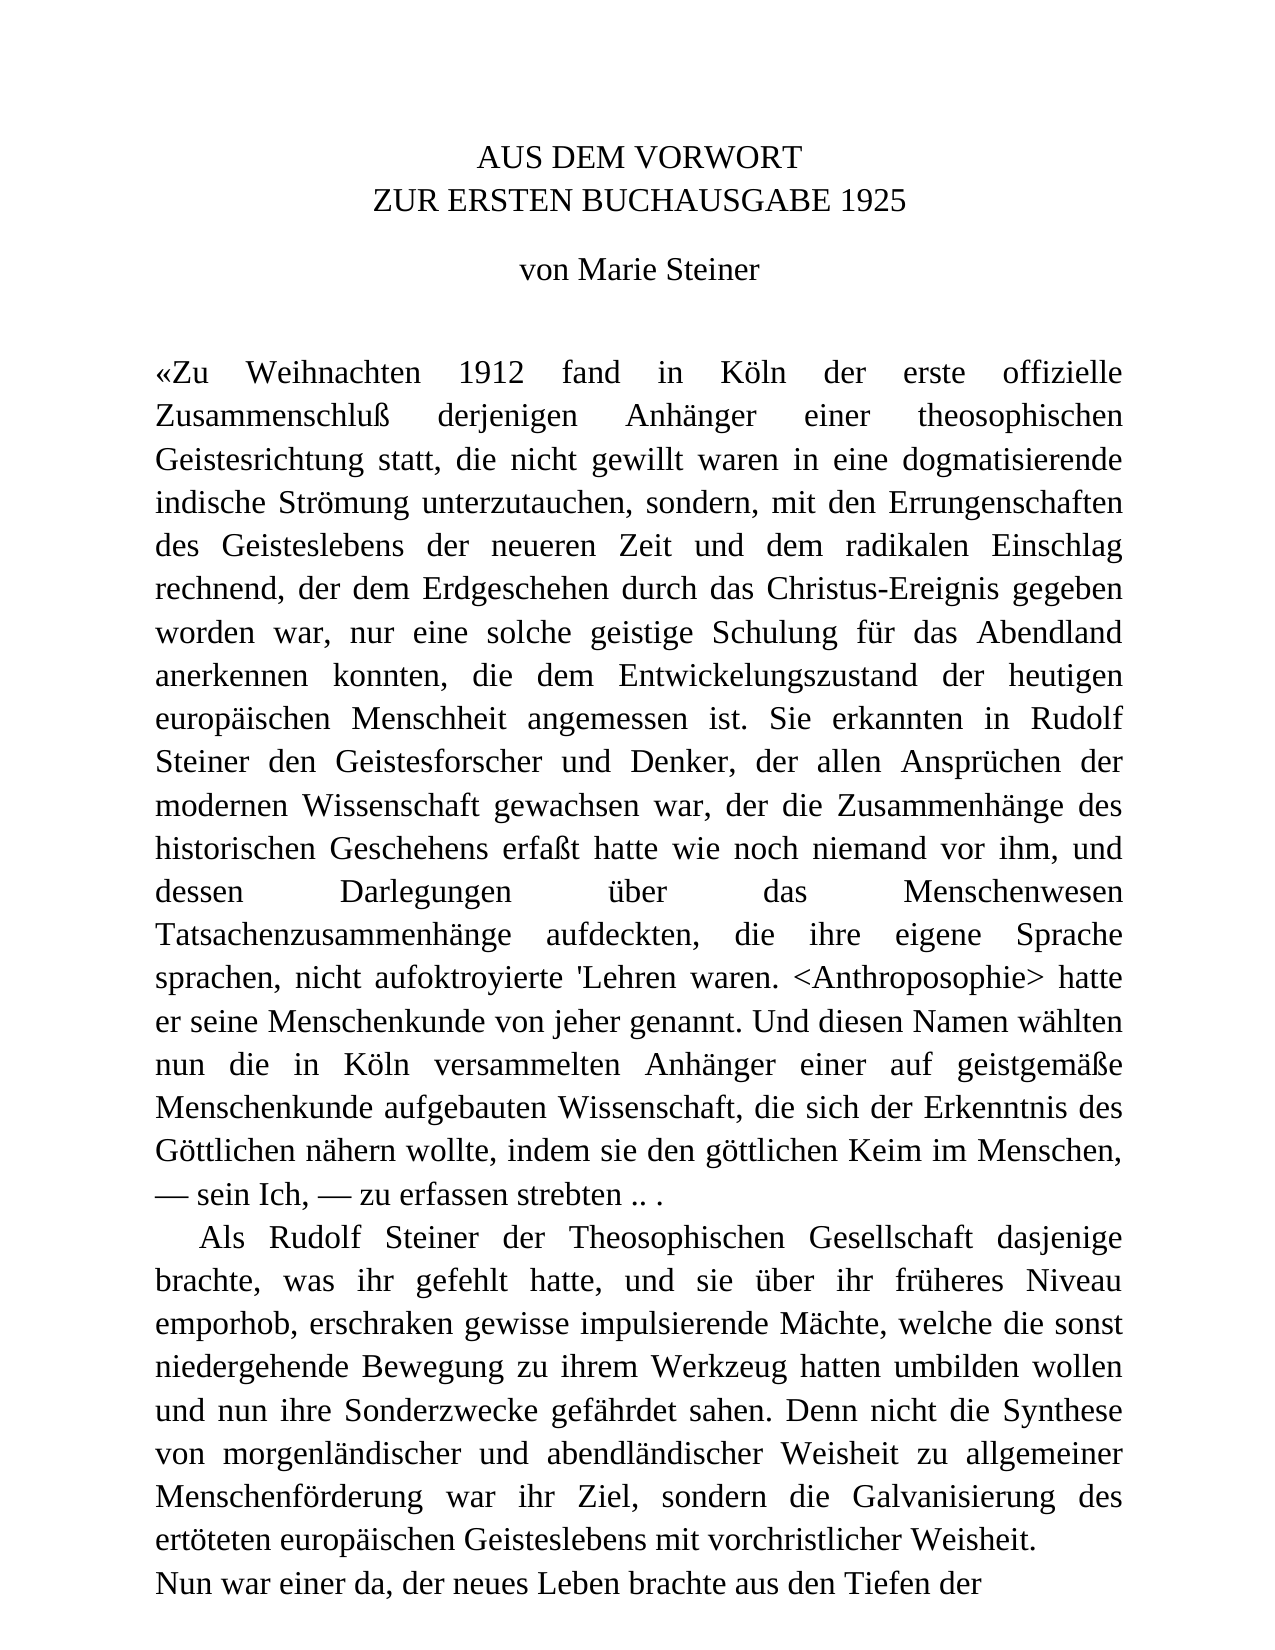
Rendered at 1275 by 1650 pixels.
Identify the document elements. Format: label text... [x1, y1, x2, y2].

text ZUR ERSTEN BUCHAUSGABE 1925 [155, 181, 1124, 219]
text «Zu Weihnachten 1912 fand in Köln der erste offizielle Zusammenschluß derjenigen Anhänger einer theosophischen Geistesrichtung statt, die nicht gewillt waren in eine dogmatisierende indische Strömung unterzutauchen, sondern, mit den Errungenschaften des Geisteslebens der neueren Zeit und dem radikalen Einschlag rechnend, der dem Erdgeschehen durch das Christus-Ereignis gegeben worden war, nur eine solche geistige Schulung für das Abendland anerkennen konnten, die dem Entwickelungszustand der heutigen europäischen Menschheit angemessen ist. Sie erkannten in Rudolf Steiner den Geistesforscher und Denker, der allen Ansprüchen der modernen Wissenschaft gewachsen war, der die Zusammenhänge des historischen Geschehens erfaßt hatte wie noch niemand vor ihm, und dessen Darlegungen über das Menschenwesen Tatsachenzusammenhänge aufdeckten, die ihre eigene Sprache sprachen, nicht aufoktroyierte 'Lehren waren. <Anthroposophie> hatte er seine Menschenkunde von jeher genannt. Und diesen Namen wählten nun die in Köln versammelten Anhänger einer auf geistgemäße Menschenkunde aufgebauten Wissenschaft, die sich der Erkenntnis des Göttlichen nähern wollte, indem sie den göttlichen Keim im Menschen, — sein Ich, — zu erfassen strebten .. . [155, 352, 1124, 1212]
text AUS DEM VORWORT [155, 137, 1124, 176]
text Als Rudolf Steiner der Theosophischen Gesellschaft dasjenige brachte, was ihr gefehlt hatte, und sie über ihr früheres Niveau emporhob, erschraken gewisse impulsierende Mächte, welche die sonst niedergehende Bewegung zu ihrem Werkzeug hatten umbilden wollen und nun ihre Sonderzwecke gefährdet sahen. Denn nicht die Synthese von morgenländischer und abendländischer Weisheit zu allgemeiner Menschenförderung war ihr Ziel, sondern die Galvanisierung des ertöteten europäischen Geisteslebens mit vorchristlicher Weisheit. [155, 1217, 1124, 1558]
text von Marie Steiner [155, 249, 1124, 287]
text Nun war einer da, der neues Leben brachte aus den Tiefen der [155, 1563, 1124, 1601]
